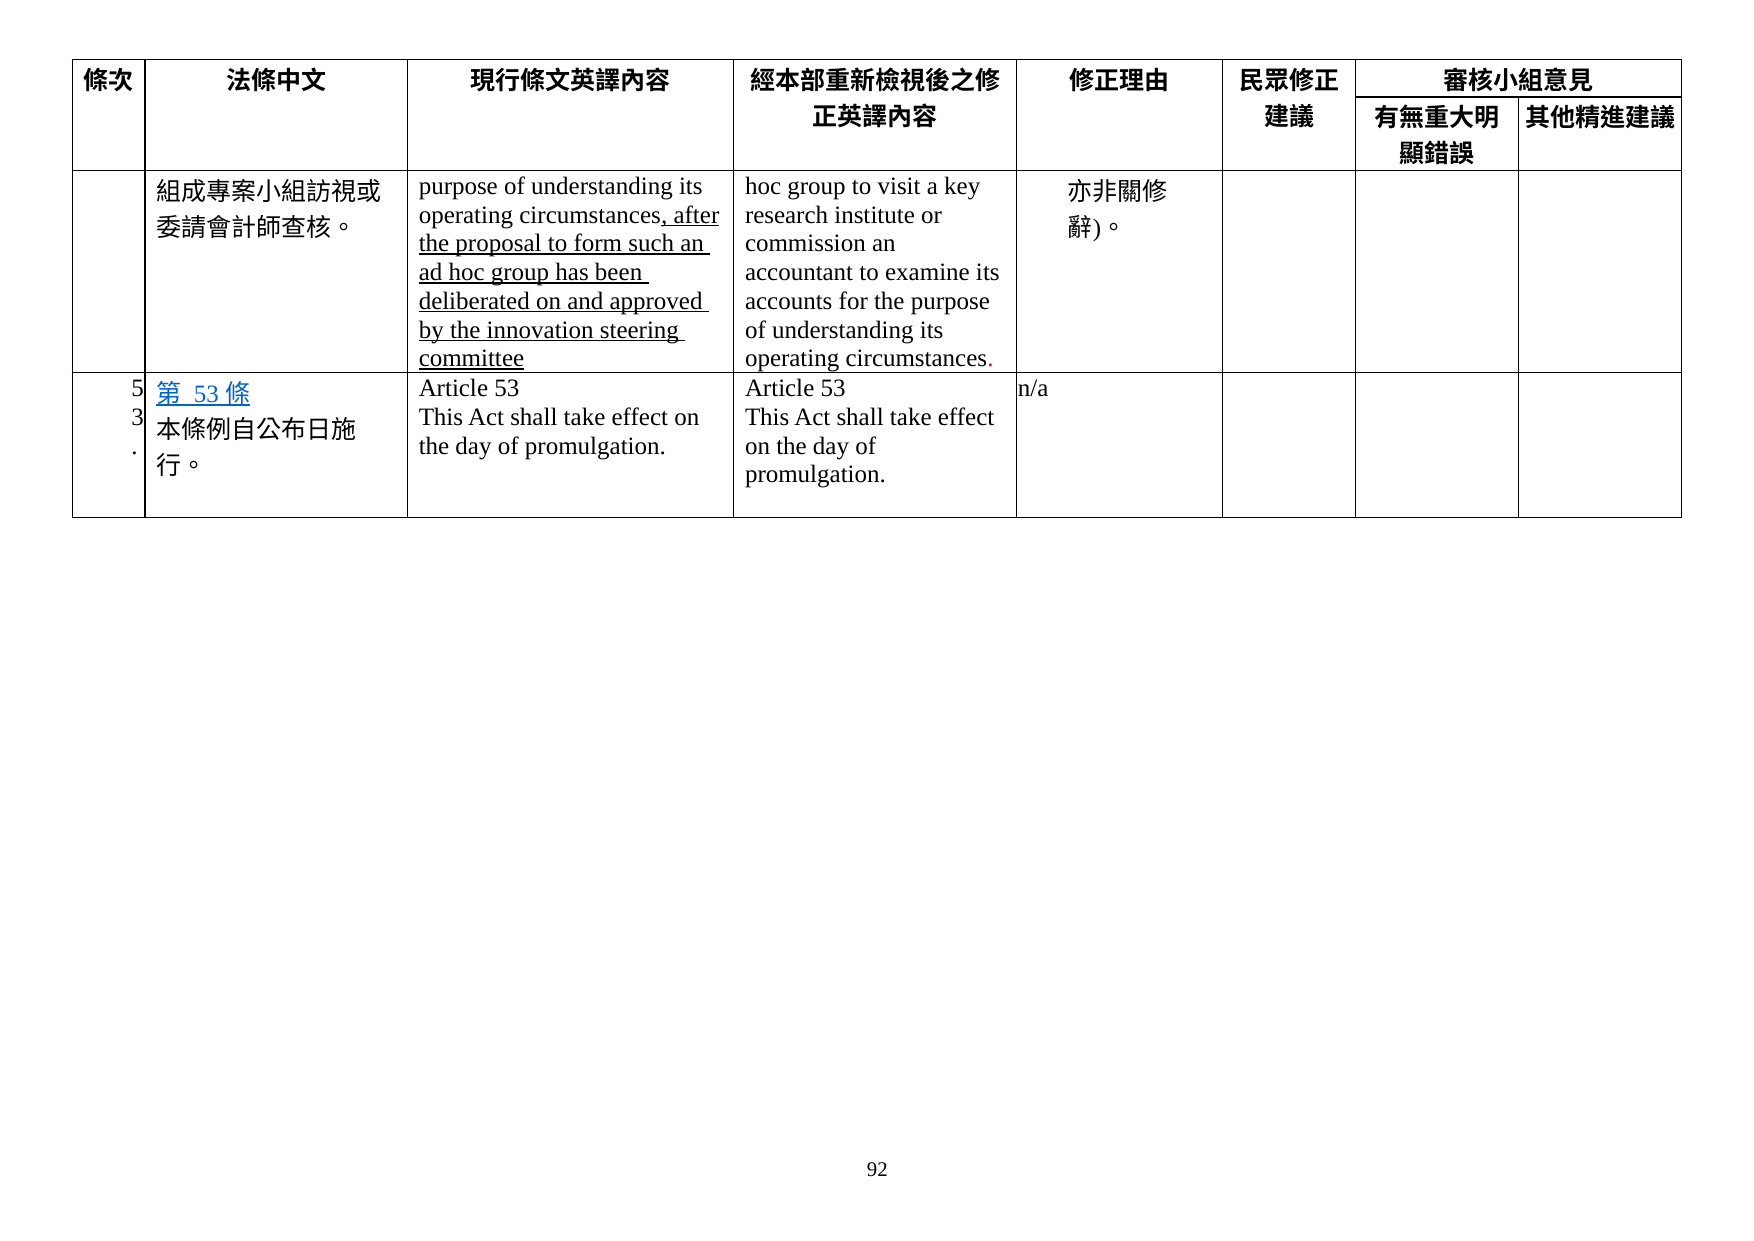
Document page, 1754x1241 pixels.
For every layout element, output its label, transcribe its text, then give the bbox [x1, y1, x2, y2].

table_header 審核小組意見 [1356, 60, 1681, 96]
table_cell hoc group to visit a key research institute or commission an accountant to examine its accounts for the purpose of understanding its operating circumstances. [734, 171, 1016, 372]
table_cell purpose of understanding its operating circumstances, after the proposal to form such an ad hoc group has been deliberated on and approved by the innovation steering committee [408, 171, 733, 372]
table_cell 第 53 條 本條例自公布日施行。 [146, 373, 407, 517]
table_cell [1519, 373, 1681, 517]
table_cell [1519, 171, 1681, 372]
table_cell 亦非關修辭)。 [1017, 171, 1222, 372]
table_cell [1356, 171, 1518, 372]
table_cell [73, 171, 144, 372]
table_cell Article 53 This Act shall take effect on the day of promulgation. [408, 373, 733, 517]
table_header 現行條文英譯內容 [408, 60, 733, 170]
table_cell [1356, 373, 1518, 517]
table_cell n/a [1017, 373, 1222, 517]
table_header 經本部重新檢視後之修正英譯內容 [734, 60, 1016, 170]
table_header 法條中文 [146, 60, 407, 170]
table_cell [1223, 171, 1355, 372]
table_cell Article 53 This Act shall take effect on the day of promulgation. [734, 373, 1016, 517]
table_header 民眾修正建議 [1223, 60, 1355, 170]
table_cell [73, 373, 144, 517]
table_cell 其他精進建議 [1519, 98, 1681, 170]
table_cell 組成專案小組訪視或委請會計師查核。 [146, 171, 407, 372]
table_cell 有無重大明顯錯誤 [1356, 98, 1518, 170]
table_header 條次 [73, 60, 144, 170]
table_header 修正理由 [1017, 60, 1222, 170]
table_cell [1223, 373, 1355, 517]
